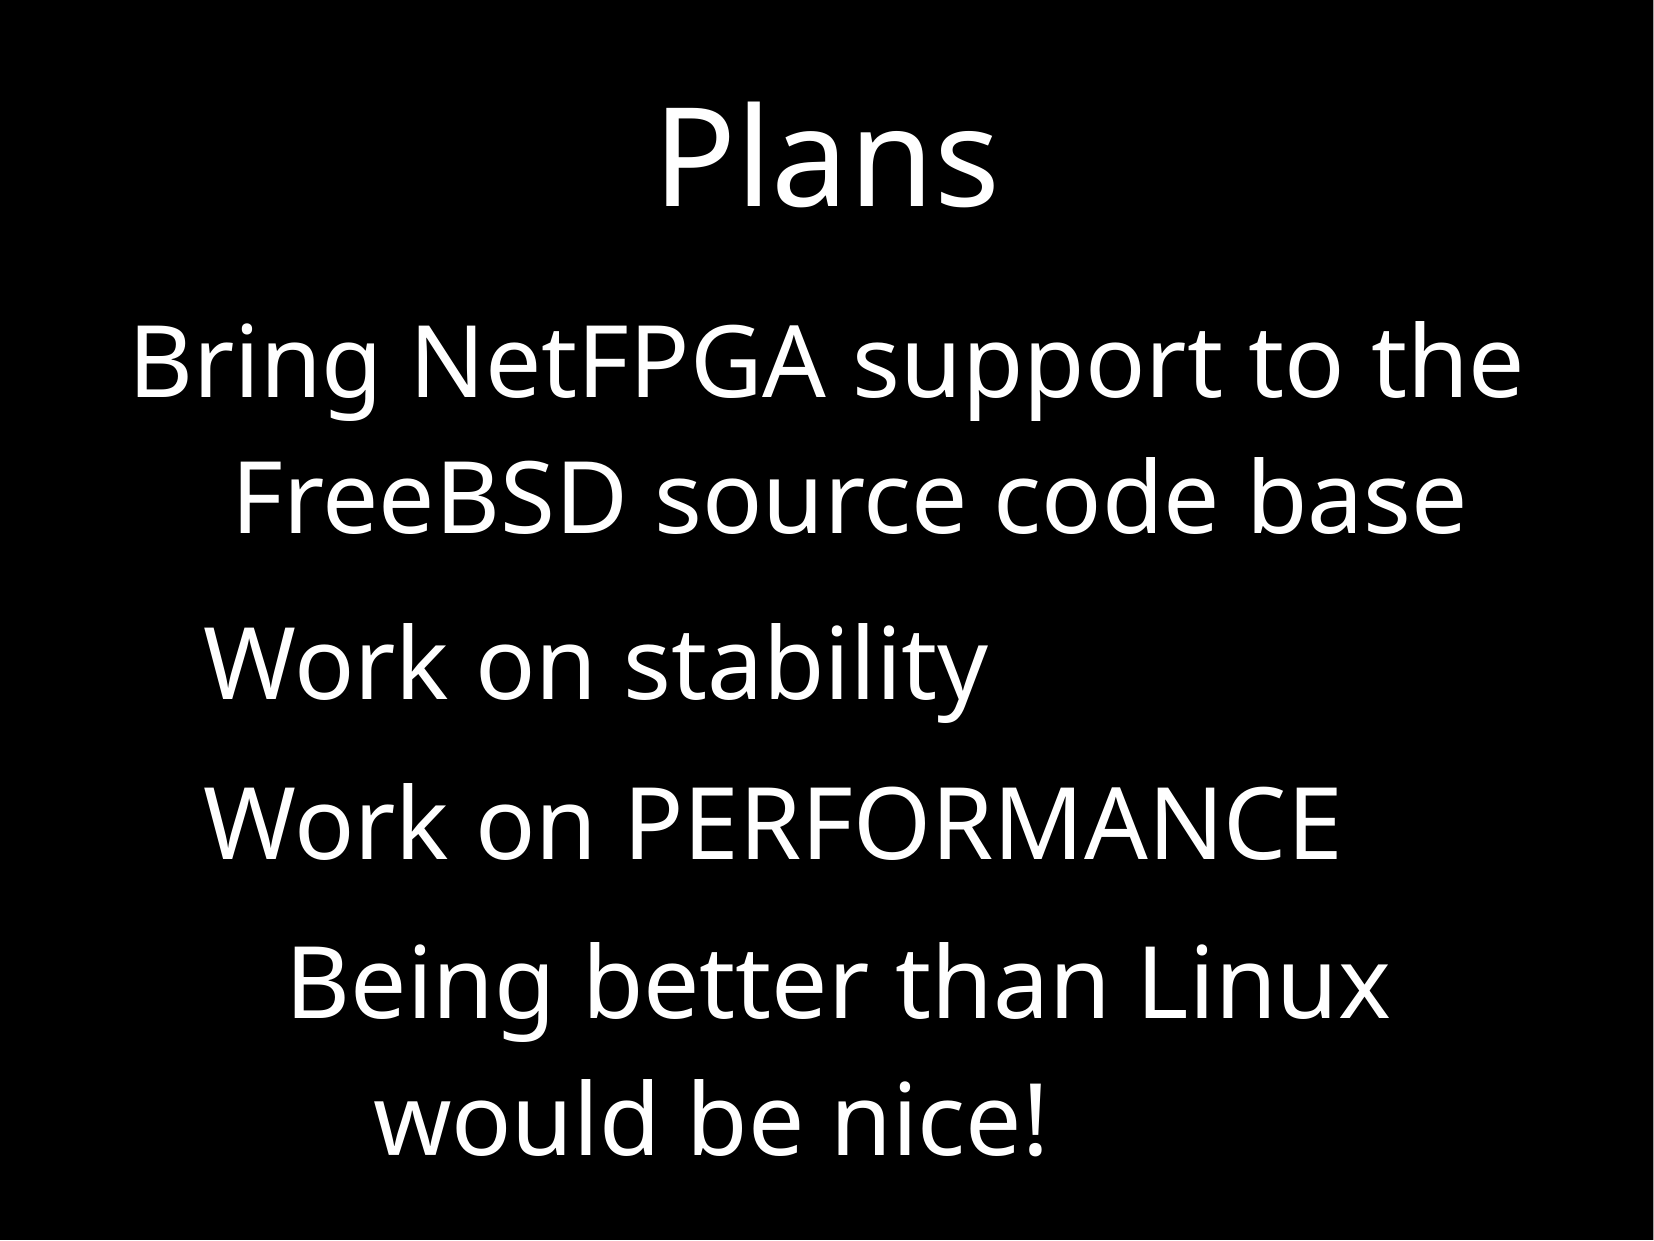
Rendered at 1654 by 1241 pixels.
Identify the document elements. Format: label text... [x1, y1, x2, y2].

title Plans [82, 56, 1571, 250]
list Bring NetFPGA support to the FreeBSD source code base Work on stability Work on PERFORMANCE Being better than Linux would be nice! [82, 290, 1571, 1094]
